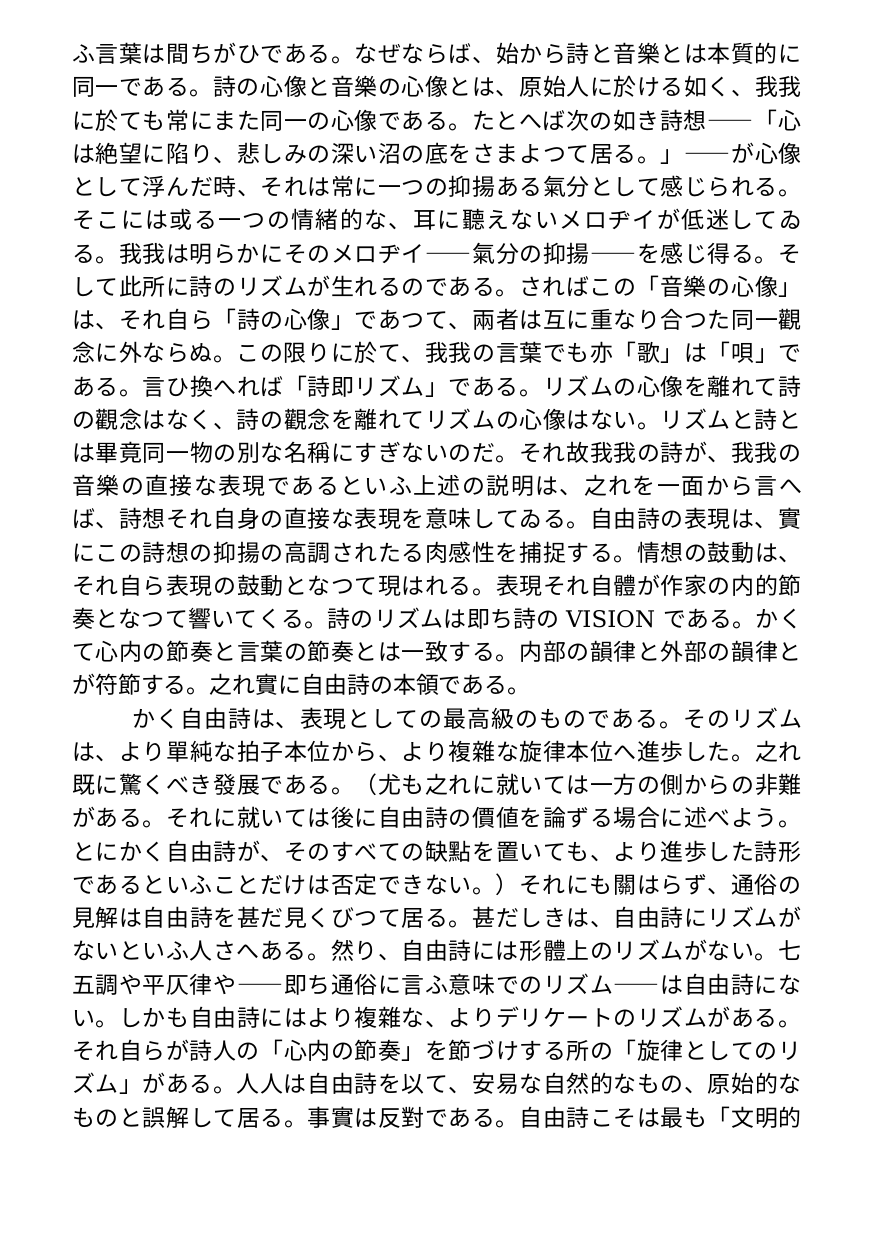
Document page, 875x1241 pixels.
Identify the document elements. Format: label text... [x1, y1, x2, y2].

text かく自由詩は、表現としての最高級のものである。そのリズムは、より單純な拍子本位から、より複雜な旋律本位へ進歩した。之れ既に驚くべき發展である。（尤も之れに就いては一方の側からの非難がある。それに就いては後に自由詩の價値を論ずる場合に述べよう。とにかく自由詩が、そのすべての缺點を置いても、より進歩した詩形であるといふことだけは否定できない。）それにも關はらず、通俗の見解は自由詩を甚だ見くびつて居る。甚だしきは、自由詩にリズムがないといふ人さへある。然り、自由詩には形體上のリズムがない。七五調や平仄律や――即ち通俗に言ふ意味でのリズム――は自由詩にない。しかも自由詩にはより複雜な、よりデリケートのリズムがある。それ自らが詩人の「心内の節奏」を節づけする所の「旋律としてのリズム」がある。人人は自由詩を以て、安易な自然的なもの、原始的なものと誤解して居る。事實は反對である。自由詩こそは最も「文明的 [72, 701, 802, 1133]
text ふ言葉は間ちがひである。なぜならば、始から詩と音樂とは本質的に同一である。詩の心像と音樂の心像とは、原始人に於ける如く、我我に於ても常にまた同一の心像である。たとへば次の如き詩想――「心は絶望に陷り、悲しみの深い沼の底をさまよつて居る。」――が心像として浮んだ時、それは常に一つの抑揚ある氣分として感じられる。そこには或る一つの情緒的な、耳に聽えないメロヂイが低迷してゐる。我我は明らかにそのメロヂイ――氣分の抑揚――を感じ得る。そして此所に詩のリズムが生れるのである。さればこの「音樂の心像」は、それ自ら「詩の心像」であつて、兩者は互に重なり合つた同一觀念に外ならぬ。この限りに於て、我我の言葉でも亦「歌」は「唄」である。言ひ換へれば「詩即リズム」である。リズムの心像を離れて詩の觀念はなく、詩の觀念を離れてリズムの心像はない。リズムと詩とは畢竟同一物の別な名稱にすぎないのだ。それ故我我の詩が、我我の音樂の直接な表現であるといふ上述の説明は、之れを一面から言へば、詩想それ自身の直接な表現を意味してゐる。自由詩の表現は、實にこの詩想の抑揚の高調されたる肉感性を捕捉する。情想の鼓動は、それ自ら表現の鼓動となつて現はれる。表現それ自體が作家の内的節奏となつて響いてくる。詩のリズムは即ち詩の VISION である。かくて心内の節奏と言葉の節奏とは一致する。内部の韻律と外部の韻律とが符節する。之れ實に自由詩の本領である。 [72, 36, 802, 701]
